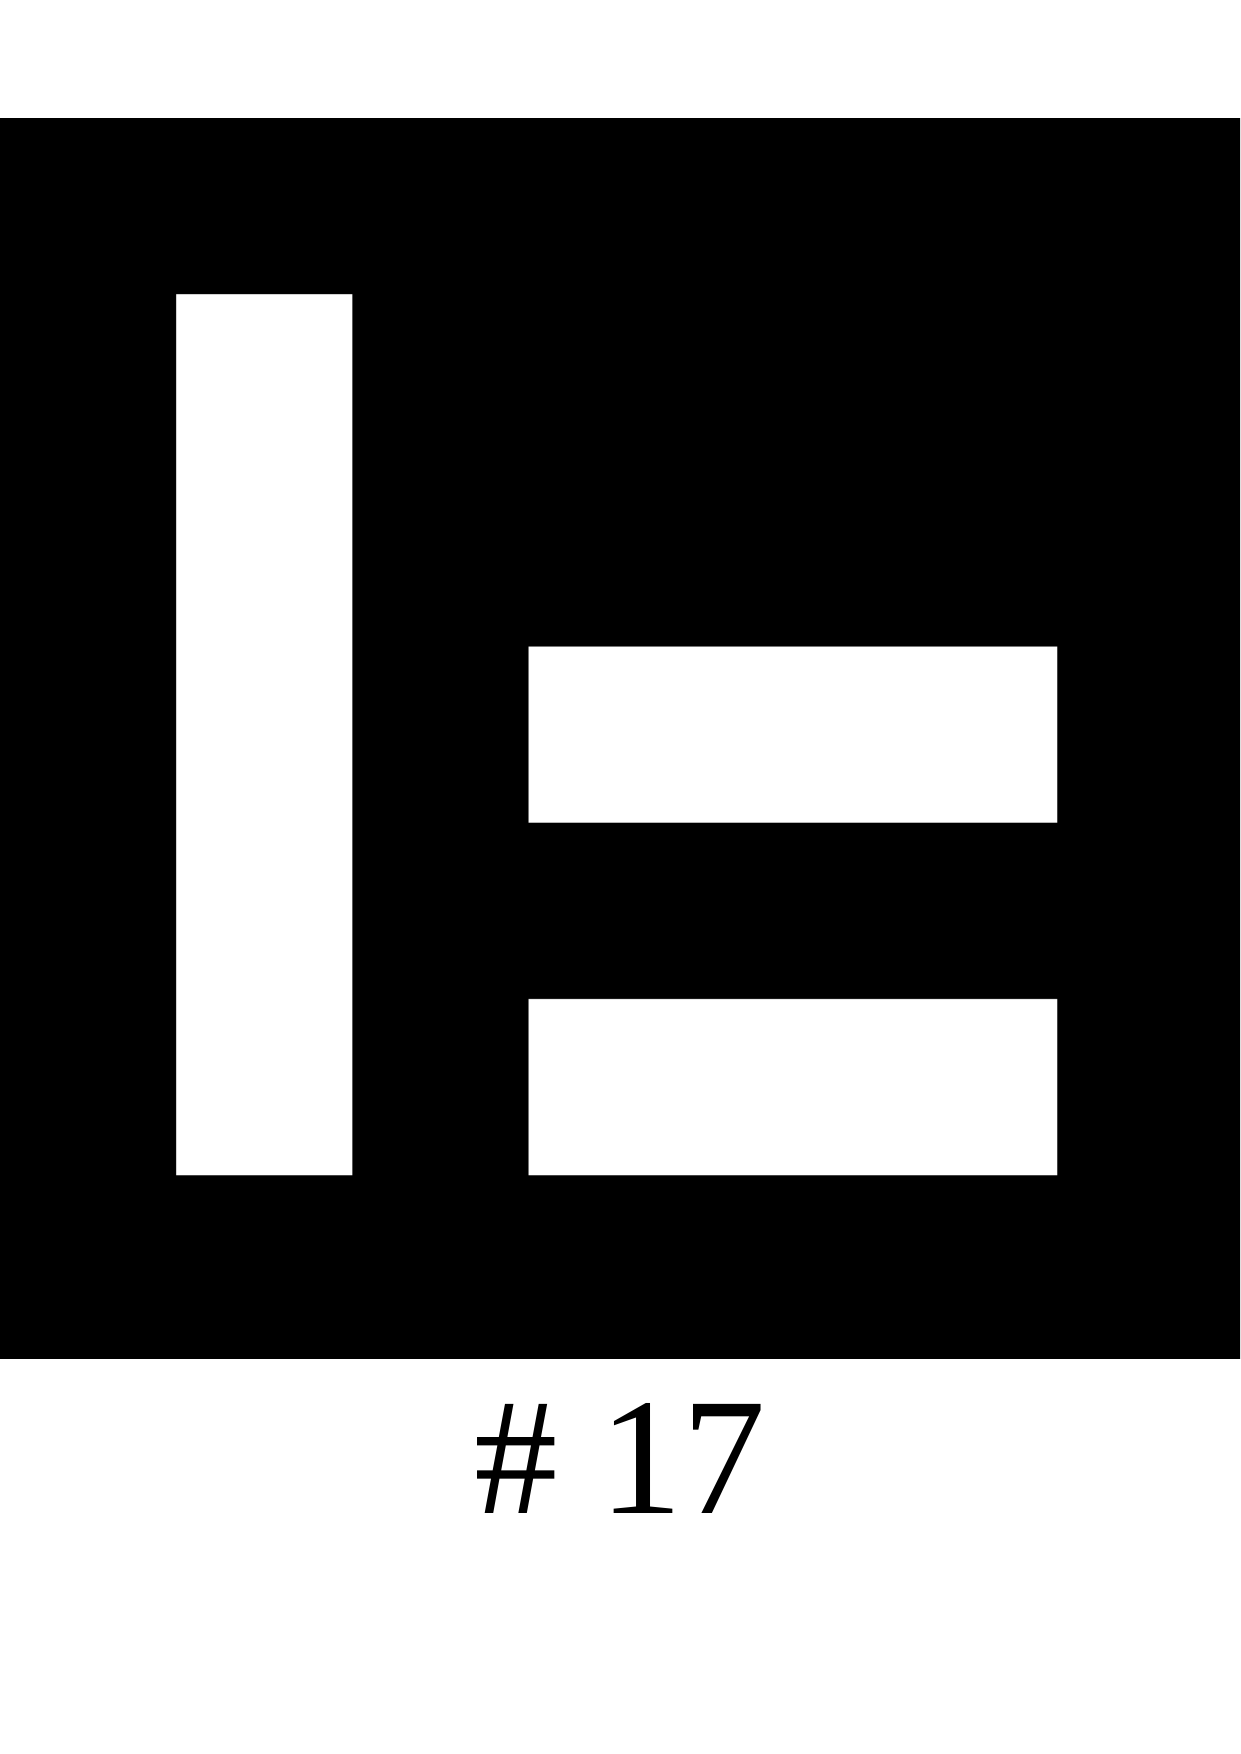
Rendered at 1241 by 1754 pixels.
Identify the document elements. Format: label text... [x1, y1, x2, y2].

picture [0, 118, 1241, 1359]
text # 17 [118, 1359, 1122, 1550]
